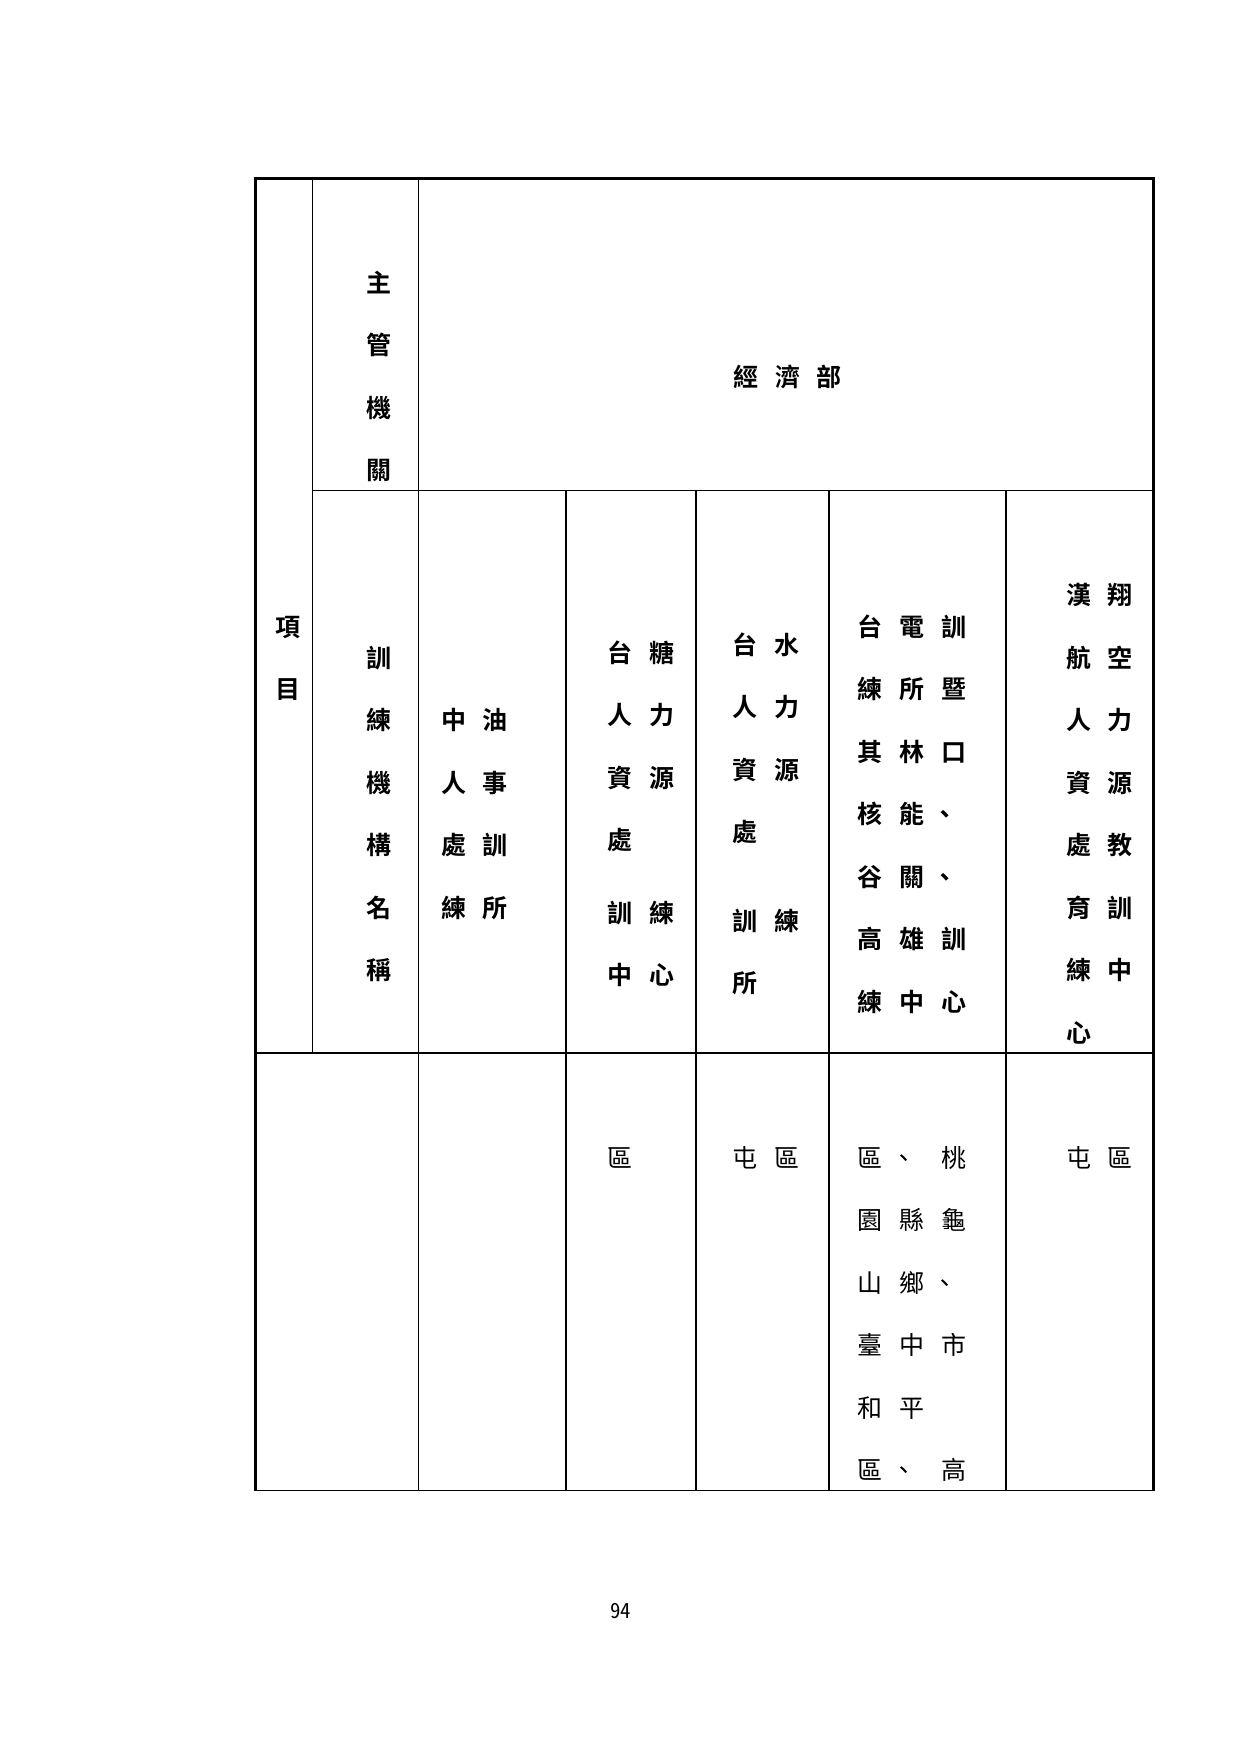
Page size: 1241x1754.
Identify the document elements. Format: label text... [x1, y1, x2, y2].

table_cell 區 [567, 1054, 695, 1490]
table_cell 漢翔航空人力資源處教育訓練中心 [1007, 491, 1152, 1052]
table_cell [257, 1054, 418, 1490]
table_header 經濟部 [419, 180, 1152, 490]
table_cell [419, 1054, 565, 1490]
table_cell 屯區 [697, 1054, 828, 1490]
table_cell 台電訓練所暨其林口核能、谷關、高雄訓練中心 [830, 491, 1005, 1052]
table_cell 屯區 [1007, 1054, 1152, 1490]
table_header 主管 機關 [313, 180, 418, 490]
table_header 項目 [257, 180, 312, 1052]
table_cell 台糖人力資源處 訓練中心 [567, 491, 695, 1052]
table_cell 中油人事處訓練所 [419, 491, 565, 1052]
table_cell 區、桃園縣龜山鄉、臺中市和平區、高 [830, 1054, 1005, 1490]
table_cell 台水人力資源處 訓練所 [697, 491, 828, 1052]
table_cell 訓練機構名稱 [313, 491, 418, 1052]
